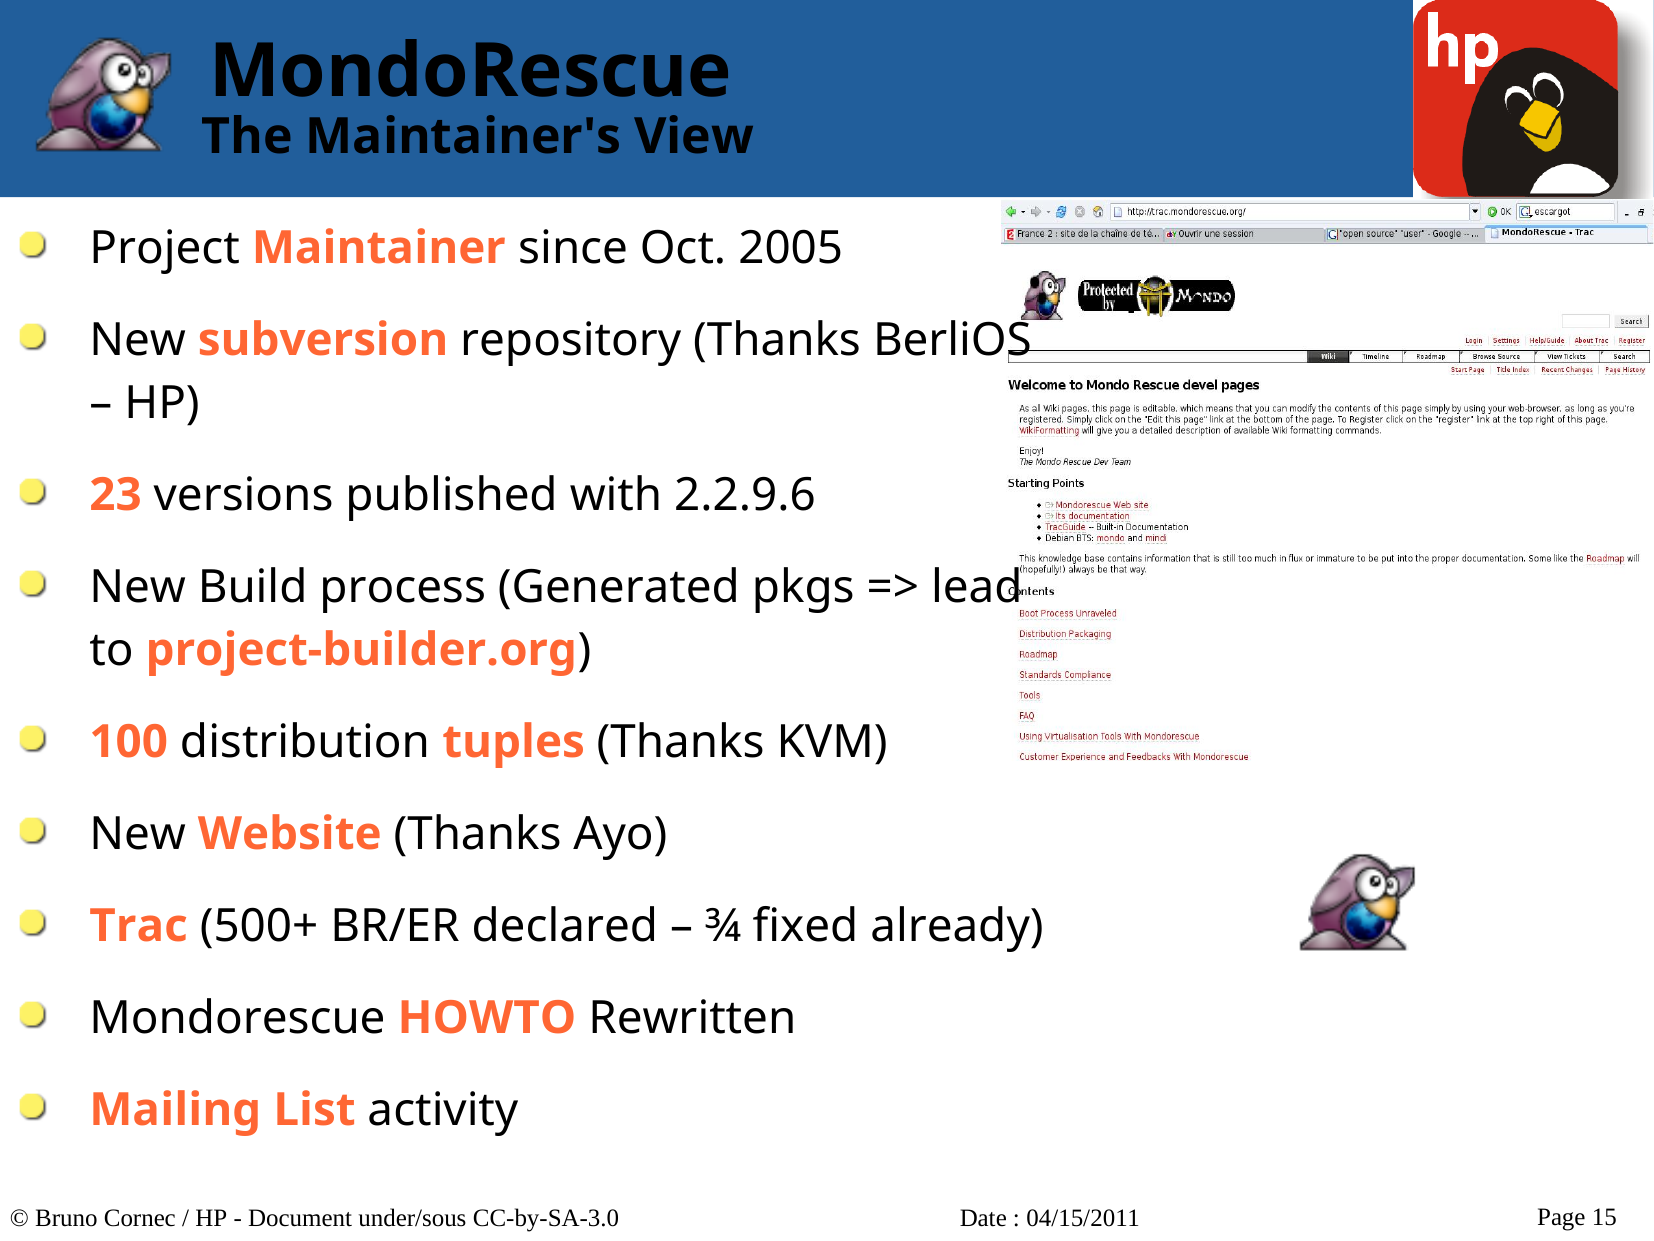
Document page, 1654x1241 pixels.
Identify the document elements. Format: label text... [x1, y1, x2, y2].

title The Maintainer's View [201, 32, 1191, 241]
picture [1049, 0, 1654, 761]
list Project Maintainer since Oct. 2005 New subversion repository (Thanks BerliOS – HP) 23 versions published with 2.2.9.6 New Build process (Generated pkgs => lead to project-builder.org) 100 distribution tuples (Thanks KVM) New Website (Thanks Ayo) Trac (500+ BR/ER declared – ¾ fixed already) Mondorescue HOWTO Rewritten Mailing List activity [6, 214, 1049, 1175]
picture [0, 0, 211, 199]
picture [1269, 821, 1449, 991]
